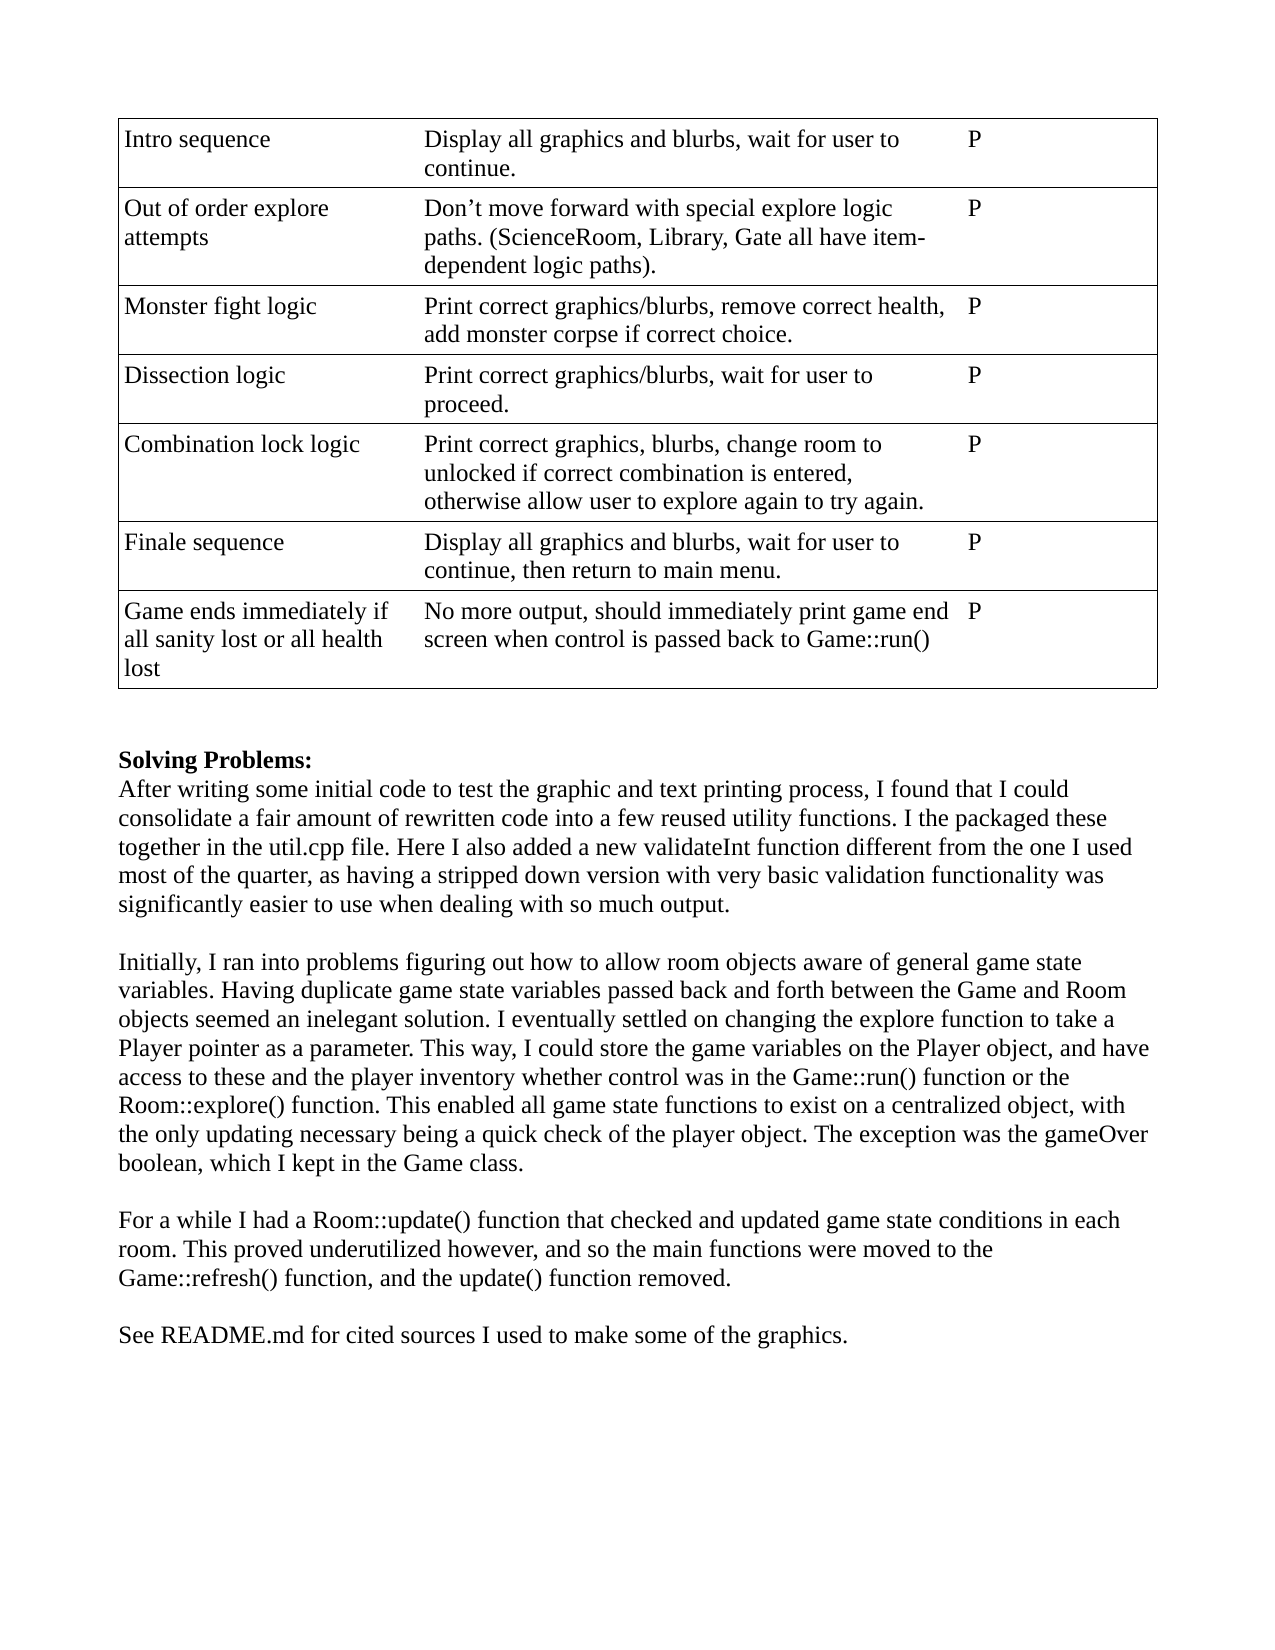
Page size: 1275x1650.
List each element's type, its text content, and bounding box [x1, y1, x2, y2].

text See README.md for cited sources I used to make some of the graphics. [118, 1320, 1157, 1349]
table_cell P [962, 286, 1157, 354]
table_cell Display all graphics and blurbs, wait for user to continue, then return to main menu. [418, 522, 962, 590]
table_cell Print correct graphics/blurbs, remove correct health, add monster corpse if correct choice. [418, 286, 962, 354]
table_cell Monster fight logic [119, 286, 418, 354]
table_cell Intro sequence [119, 119, 418, 187]
table_cell Print correct graphics/blurbs, wait for user to proceed. [418, 355, 962, 423]
table_cell Dissection logic [119, 355, 418, 423]
table_cell Print correct graphics, blurbs, change room to unlocked if correct combination is entered, otherwise allow user to explore again to try again. [418, 424, 962, 521]
table_cell P [962, 188, 1157, 285]
text For a while I had a Room::update() function that checked and updated game state conditions in each room. This proved underutilized however, and so the main functions were moved to the Game::refresh() function, and the update() function removed. [118, 1205, 1157, 1292]
table_cell Game ends immediately if all sanity lost or all health lost [119, 591, 418, 688]
table_cell P [962, 424, 1157, 521]
table_cell Display all graphics and blurbs, wait for user to continue. [418, 119, 962, 187]
table_cell P [962, 591, 1157, 688]
text After writing some initial code to test the graphic and text printing process, I found that I could consolidate a fair amount of rewritten code into a few reused utility functions. I the packaged these together in the util.cpp file. Here I also added a new validateInt function different from the one I used most of the quarter, as having a stripped down version with very basic validation functionality was significantly easier to use when dealing with so much output. [118, 774, 1157, 918]
text Solving Problems: [118, 745, 1157, 774]
table_cell No more output, should immediately print game end screen when control is passed back to Game::run() [418, 591, 962, 688]
table_cell Finale sequence [119, 522, 418, 590]
table_cell Don’t move forward with special explore logic paths. (ScienceRoom, Library, Gate all have item-dependent logic paths). [418, 188, 962, 285]
table_cell P [962, 522, 1157, 590]
table_cell Out of order explore attempts [119, 188, 418, 285]
text Initially, I ran into problems figuring out how to allow room objects aware of general game state variables. Having duplicate game state variables passed back and forth between the Game and Room objects seemed an inelegant solution. I eventually settled on changing the explore function to take a Player pointer as a parameter. This way, I could store the game variables on the Player object, and have access to these and the player inventory whether control was in the Game::run() function or the Room::explore() function. This enabled all game state functions to exist on a centralized object, with the only updating necessary being a quick check of the player object. The exception was the gameOver boolean, which I kept in the Game class. [118, 947, 1157, 1177]
table_cell Combination lock logic [119, 424, 418, 521]
table_cell P [962, 355, 1157, 423]
table_cell P [962, 119, 1157, 187]
